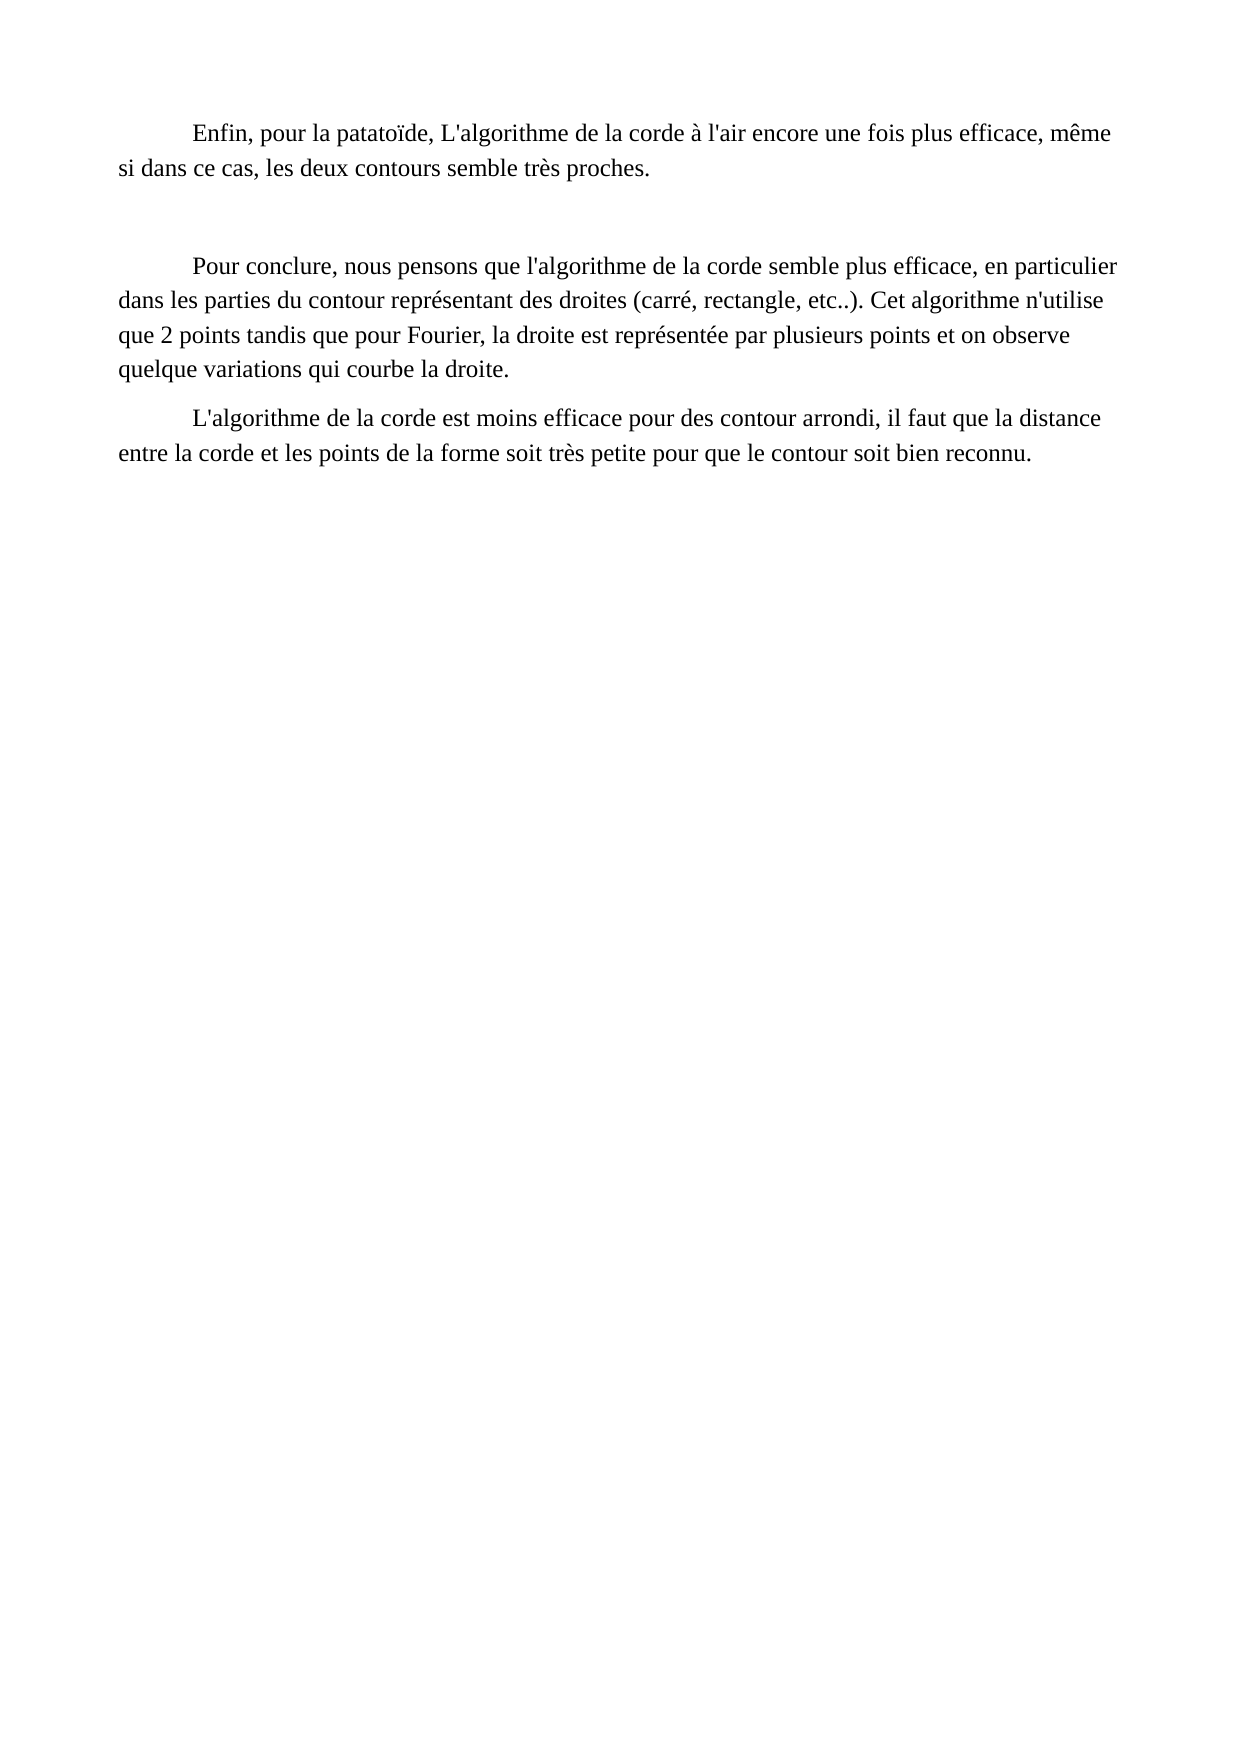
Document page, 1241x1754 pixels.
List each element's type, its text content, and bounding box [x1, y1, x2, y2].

text Enfin, pour la patatoïde, L'algorithme de la corde à l'air encore une fois plus efficace, même si dans ce cas, les deux contours semble très proches. [118, 118, 1122, 181]
text Pour conclure, nous pensons que l'algorithme de la corde semble plus efficace, en particulier dans les parties du contour représentant des droites (carré, rectangle, etc..). Cet algorithme n'utilise que 2 points tandis que pour Fourier, la droite est représentée par plusieurs points et on observe quelque variations qui courbe la droite. [118, 251, 1122, 383]
text L'algorithme de la corde est moins efficace pour des contour arrondi, il faut que la distance entre la corde et les points de la forme soit très petite pour que le contour soit bien reconnu. [118, 403, 1122, 466]
